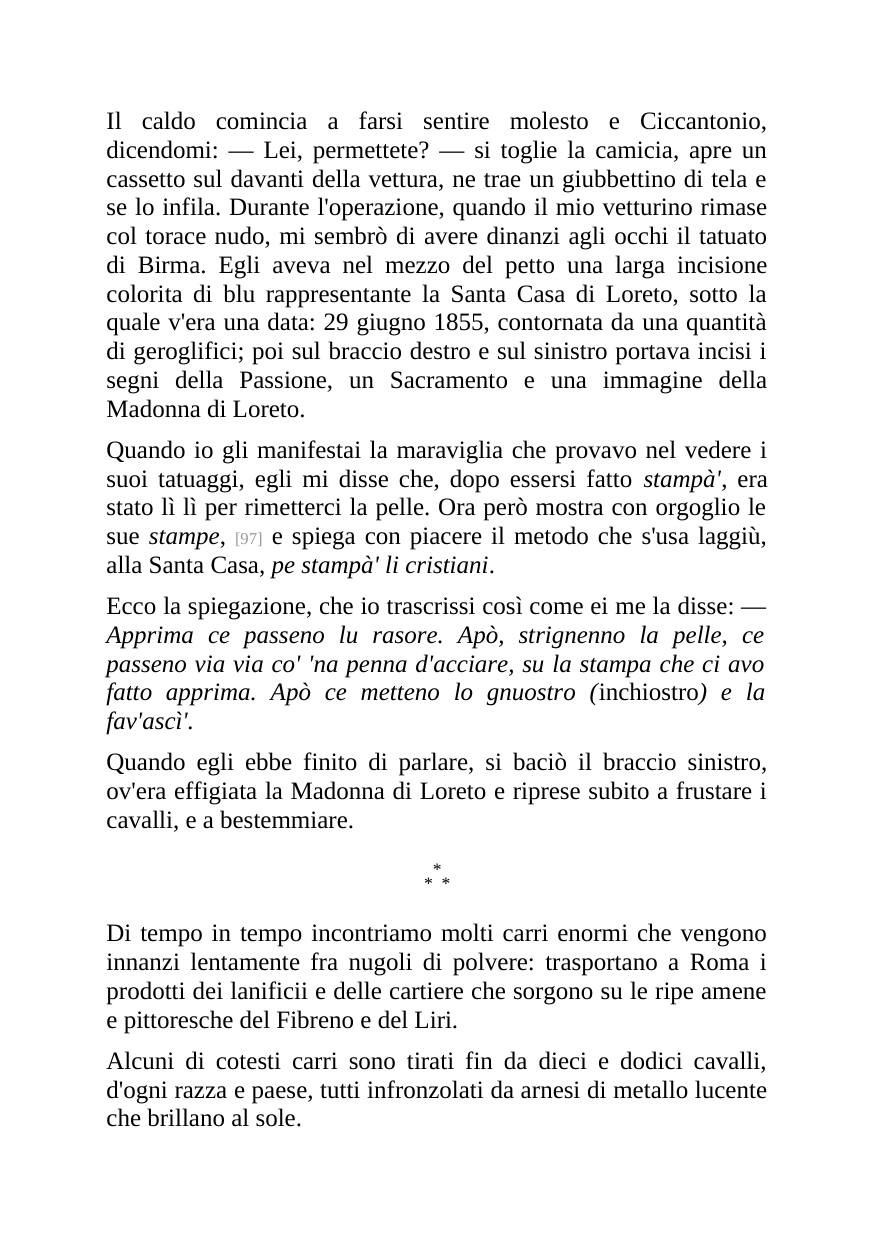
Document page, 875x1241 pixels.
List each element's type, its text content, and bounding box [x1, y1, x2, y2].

text Quando egli ebbe finito di parlare, si baciò il braccio sinistro, ov'era effigiata la Madonna di Loreto e riprese subito a frustare i cavalli, e a bestemmiare. [106, 747, 768, 834]
text Quando io gli manifestai la maraviglia che provavo nel vedere i suoi tatuaggi, egli mi disse che, dopo essersi fatto stampà', era stato lì lì per rimetterci la pelle. Ora però mostra con orgoglio le sue stampe, [97] e spiega con piacere il metodo che s'usa laggiù, alla Santa Casa, pe stampà' li cristiani. [106, 435, 768, 579]
text Alcuni di cotesti carri sono tirati fin da dieci e dodici cavalli, d'ogni razza e paese, tutti infronzolati da arnesi di metallo lucente che brillano al sole. [106, 1046, 768, 1132]
text Di tempo in tempo incontriamo molti carri enormi che vengono innanzi lentamente fra nugoli di polvere: trasportano a Roma i prodotti dei lanificii e delle cartiere che sorgono su le ripe amene e pittoresche del Fibreno e del Liri. [106, 918, 768, 1033]
text *** [106, 859, 768, 893]
text Ecco la spiegazione, che io trascrissi così come ei me la disse: — Apprima ce passeno lu rasore. Apò, strignenno la pelle, ce passeno via via co' 'na penna d'acciare, su la stampa che ci avo fatto apprima. Apò ce metteno lo gnuostro (inchiostro) e la fav'ascì'. [106, 591, 768, 735]
text Il caldo comincia a farsi sentire molesto e Ciccantonio, dicendomi: — Lei, permettete? — si toglie la camicia, apre un cassetto sul davanti della vettura, ne trae un giubbettino di tela e se lo infila. Durante l'operazione, quando il mio vetturino rimase col torace nudo, mi sembrò di avere dinanzi agli occhi il tatuato di Birma. Egli aveva nel mezzo del petto una larga incisione colorita di blu rappresentante la Santa Casa di Loreto, sotto la quale v'era una data: 29 giugno 1855, contornata da una quantità di geroglifici; poi sul braccio destro e sul sinistro portava incisi i segni della Passione, un Sacramento e una immagine della Madonna di Loreto. [106, 106, 768, 422]
